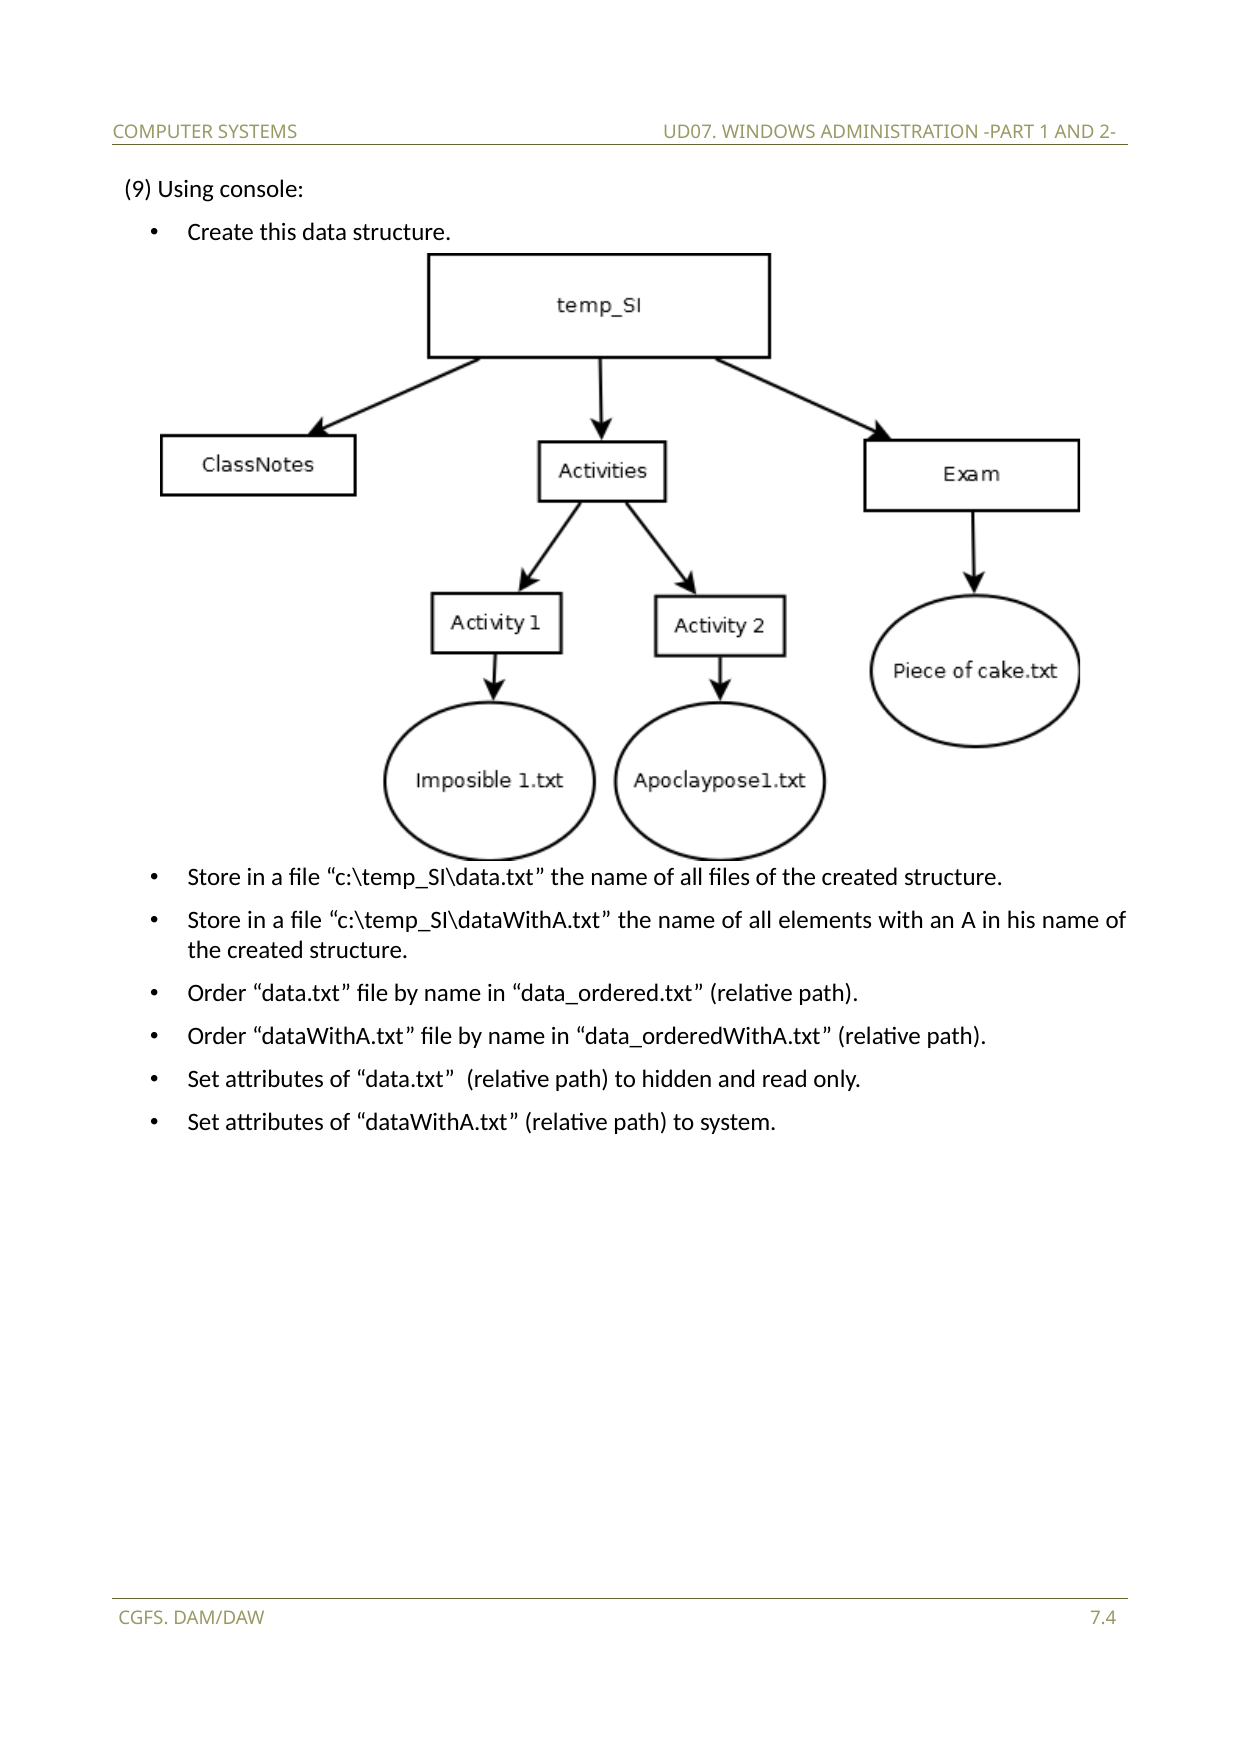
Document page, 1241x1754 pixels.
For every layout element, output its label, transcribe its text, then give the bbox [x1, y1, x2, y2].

text (9) Using console: [112, 173, 1128, 204]
list Order “dataWithA.txt” file by name in “data_orderedWithA.txt” (relative path). [150, 1020, 1128, 1051]
list Set attributes of “dataWithA.txt” (relative path) to system. [150, 1106, 1128, 1137]
list Store in a file “c:\temp_SI\data.txt” the name of all files of the created structure. [150, 861, 1128, 891]
list Create this data structure. [150, 216, 1128, 247]
list Order “data.txt” file by name in “data_ordered.txt” (relative path). [150, 977, 1128, 1008]
list Store in a file “c:\temp_SI\dataWithA.txt” the name of all elements with an A in his name of the created structure. [150, 904, 1128, 965]
list Set attributes of “data.txt” (relative path) to hidden and read only. [150, 1063, 1128, 1094]
picture [160, 253, 1081, 861]
